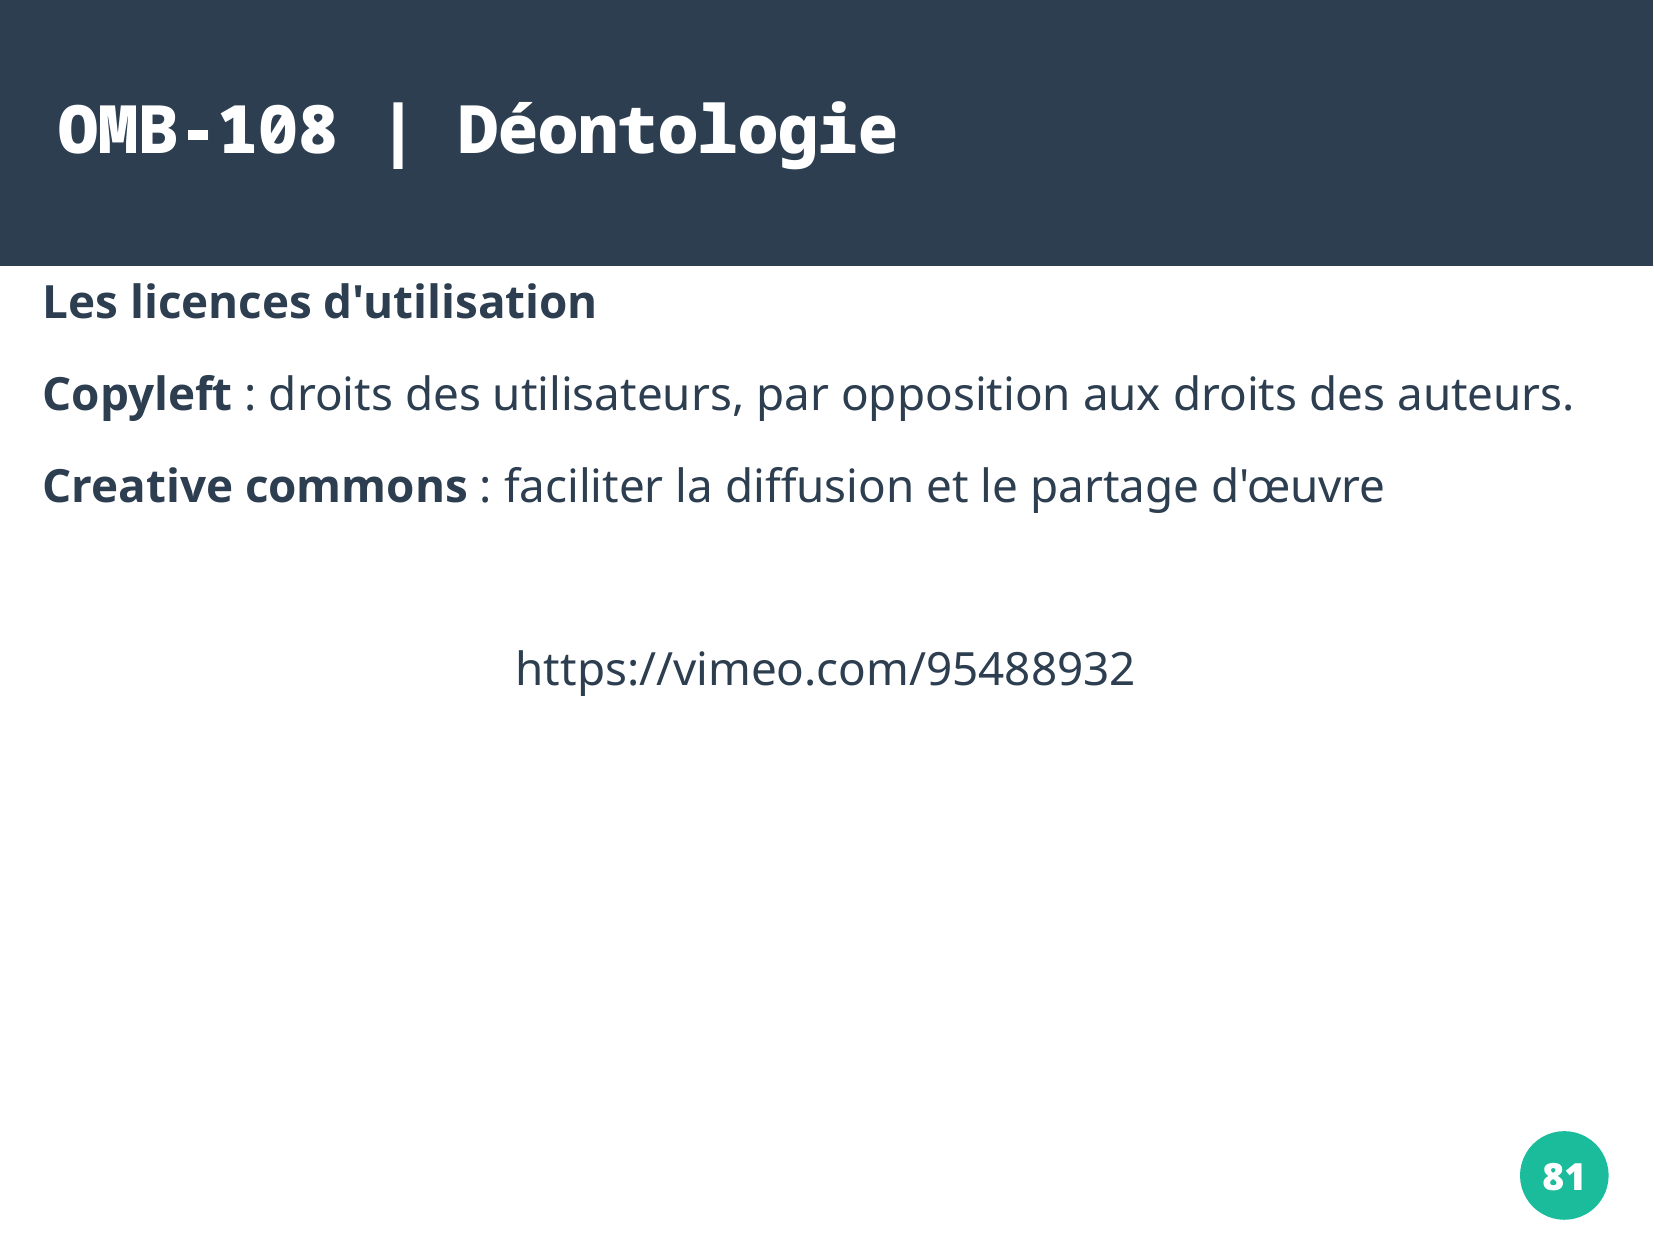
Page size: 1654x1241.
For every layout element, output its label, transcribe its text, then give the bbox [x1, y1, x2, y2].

list Les licences d'utilisation Copyleft : droits des utilisateurs, par opposition aux droits des auteurs. Creative commons : faciliter la diffusion et le partage d'œuvre https://vimeo.com/95488932 [42, 269, 1622, 1216]
title OMB-108 | Déontologie [58, 49, 1594, 207]
